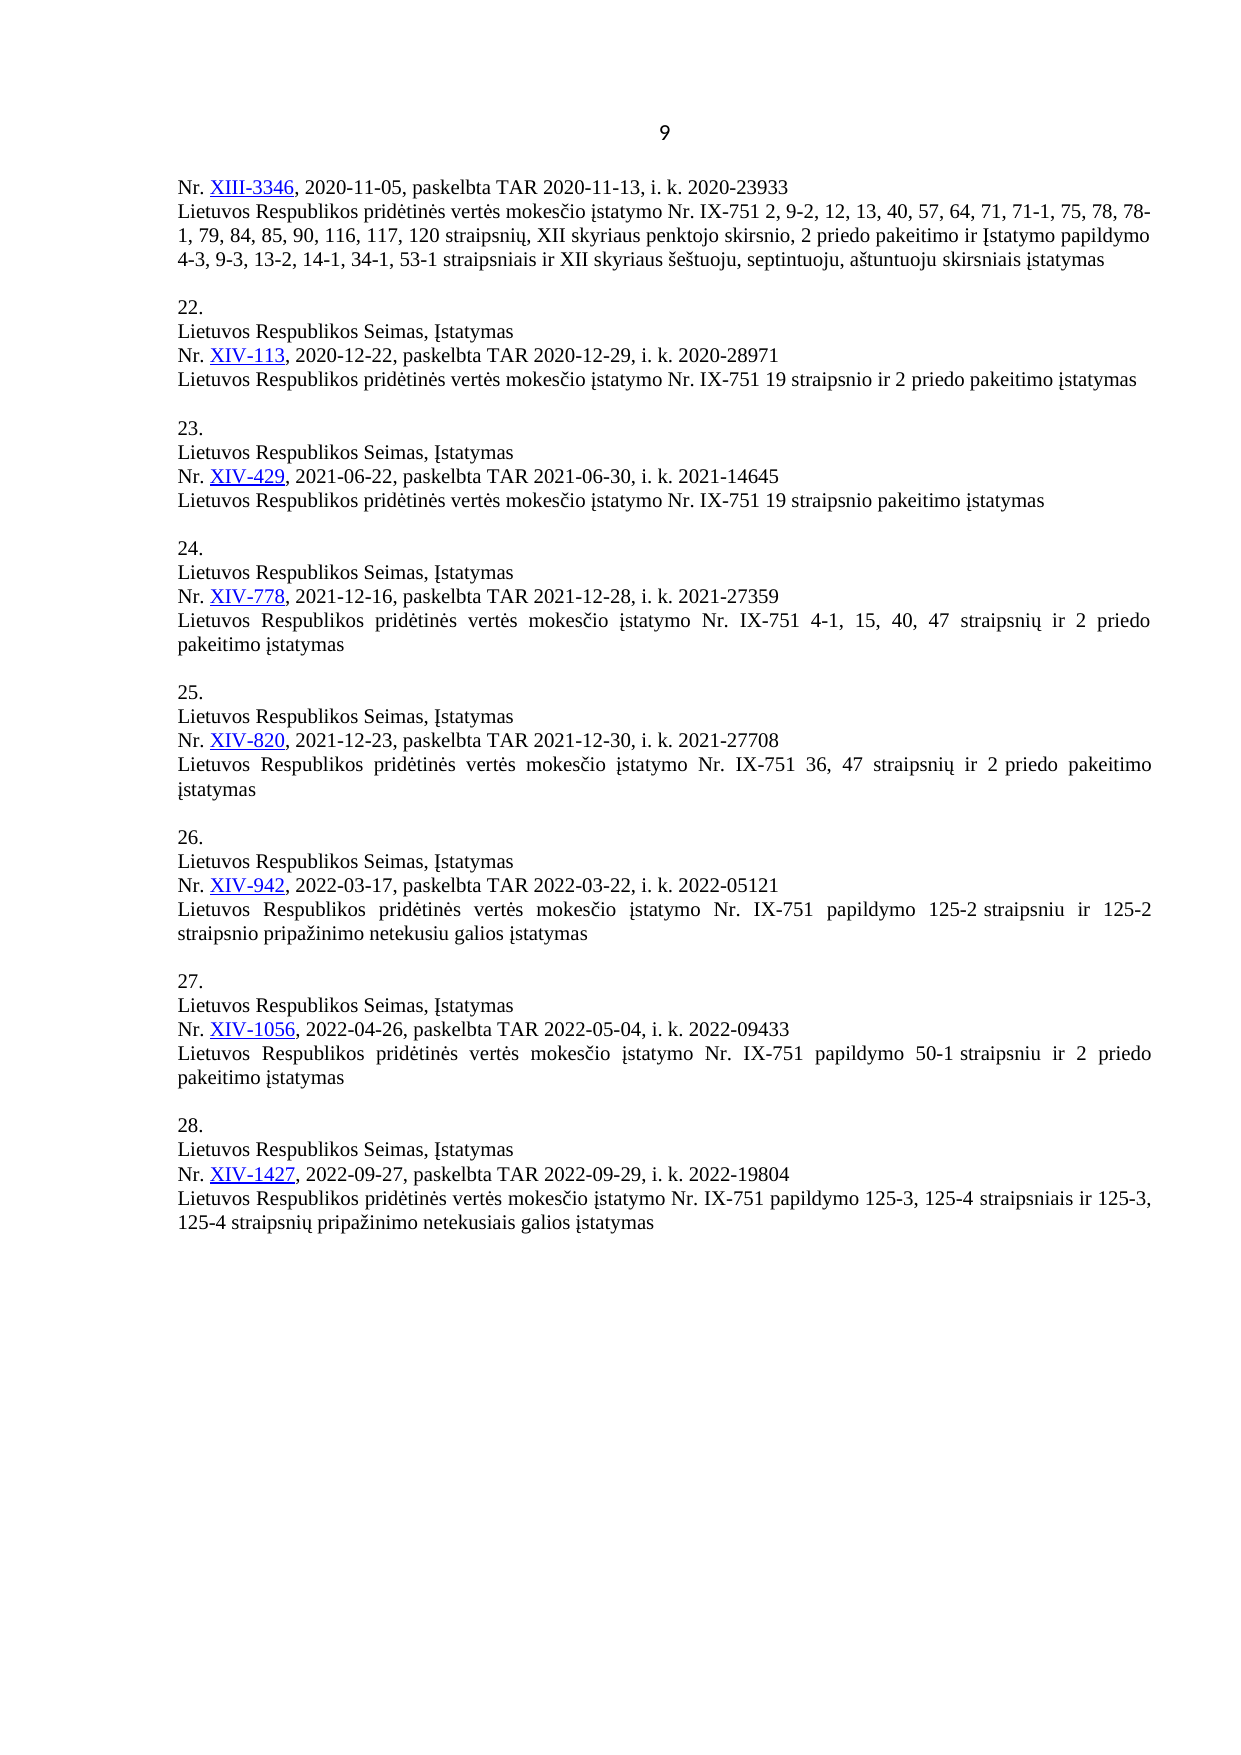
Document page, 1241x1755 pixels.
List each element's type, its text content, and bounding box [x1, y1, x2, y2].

text 28. [177, 1113, 1152, 1137]
text 25. [177, 680, 1152, 704]
text 27. [177, 969, 1152, 993]
text 22. [177, 295, 1152, 319]
text Lietuvos Respublikos Seimas, Įstatymas [177, 560, 1152, 584]
text 26. [177, 824, 1152, 849]
text Nr. XIV-1056, 2022-04-26, paskelbta TAR 2022-05-04, i. k. 2022-09433 [177, 1017, 1152, 1041]
text Lietuvos Respublikos Seimas, Įstatymas [177, 1137, 1152, 1161]
text Lietuvos Respublikos Seimas, Įstatymas [177, 704, 1152, 728]
text Lietuvos Respublikos pridėtinės vertės mokesčio įstatymo Nr. IX-751 36, 47 straipsnių ir 2 priedo pakeitimo įstatymas [177, 752, 1152, 801]
text Nr. XIV-778, 2021-12-16, paskelbta TAR 2021-12-28, i. k. 2021-27359 [177, 584, 1152, 608]
text Lietuvos Respublikos pridėtinės vertės mokesčio įstatymo Nr. IX-751 19 straipsnio ir 2 priedo pakeitimo įstatymas [177, 367, 1152, 391]
text Lietuvos Respublikos pridėtinės vertės mokesčio įstatymo Nr. IX-751 19 straipsnio pakeitimo įstatymas [177, 488, 1152, 512]
text 24. [177, 536, 1152, 560]
text Nr. XIV-942, 2022-03-17, paskelbta TAR 2022-03-22, i. k. 2022-05121 [177, 873, 1152, 897]
text Lietuvos Respublikos pridėtinės vertės mokesčio įstatymo Nr. IX-751 papildymo 125-2 straipsniu ir 125-2 straipsnio pripažinimo netekusiu galios įstatymas [177, 897, 1152, 945]
text Lietuvos Respublikos Seimas, Įstatymas [177, 319, 1152, 343]
text Lietuvos Respublikos pridėtinės vertės mokesčio įstatymo Nr. IX-751 2, 9-2, 12, 13, 40, 57, 64, 71, 71-1, 75, 78, 78-1, 79, 84, 85, 90, 116, 117, 120 straipsnių, XII skyriaus penktojo skirsnio, 2 priedo pakeitimo ir Įstatymo papildymo 4-3, 9-3, 13-2, 14-1, 34-1, 53-1 straipsniais ir XII skyriaus šeštuoju, septintuoju, aštuntuoju skirsniais įstatymas [177, 199, 1152, 271]
text 23. [177, 416, 1152, 439]
text Nr. XIV-429, 2021-06-22, paskelbta TAR 2021-06-30, i. k. 2021-14645 [177, 464, 1152, 488]
text Nr. XIV-1427, 2022-09-27, paskelbta TAR 2022-09-29, i. k. 2022-19804 [177, 1161, 1152, 1186]
text Lietuvos Respublikos pridėtinės vertės mokesčio įstatymo Nr. IX-751 4-1, 15, 40, 47 straipsnių ir 2 priedo pakeitimo įstatymas [177, 608, 1152, 656]
text Nr. XIV-113, 2020-12-22, paskelbta TAR 2020-12-29, i. k. 2020-28971 [177, 343, 1152, 367]
text Nr. XIII-3346, 2020-11-05, paskelbta TAR 2020-11-13, i. k. 2020-23933 [177, 175, 1152, 199]
text Lietuvos Respublikos Seimas, Įstatymas [177, 849, 1152, 873]
text Nr. XIV-820, 2021-12-23, paskelbta TAR 2021-12-30, i. k. 2021-27708 [177, 728, 1152, 752]
text Lietuvos Respublikos pridėtinės vertės mokesčio įstatymo Nr. IX-751 papildymo 50-1 straipsniu ir 2 priedo pakeitimo įstatymas [177, 1041, 1152, 1089]
text Lietuvos Respublikos Seimas, Įstatymas [177, 439, 1152, 464]
text Lietuvos Respublikos pridėtinės vertės mokesčio įstatymo Nr. IX-751 papildymo 125-3, 125-4 straipsniais ir 125-3, 125-4 straipsnių pripažinimo netekusiais galios įstatymas [177, 1186, 1152, 1234]
text Lietuvos Respublikos Seimas, Įstatymas [177, 993, 1152, 1017]
